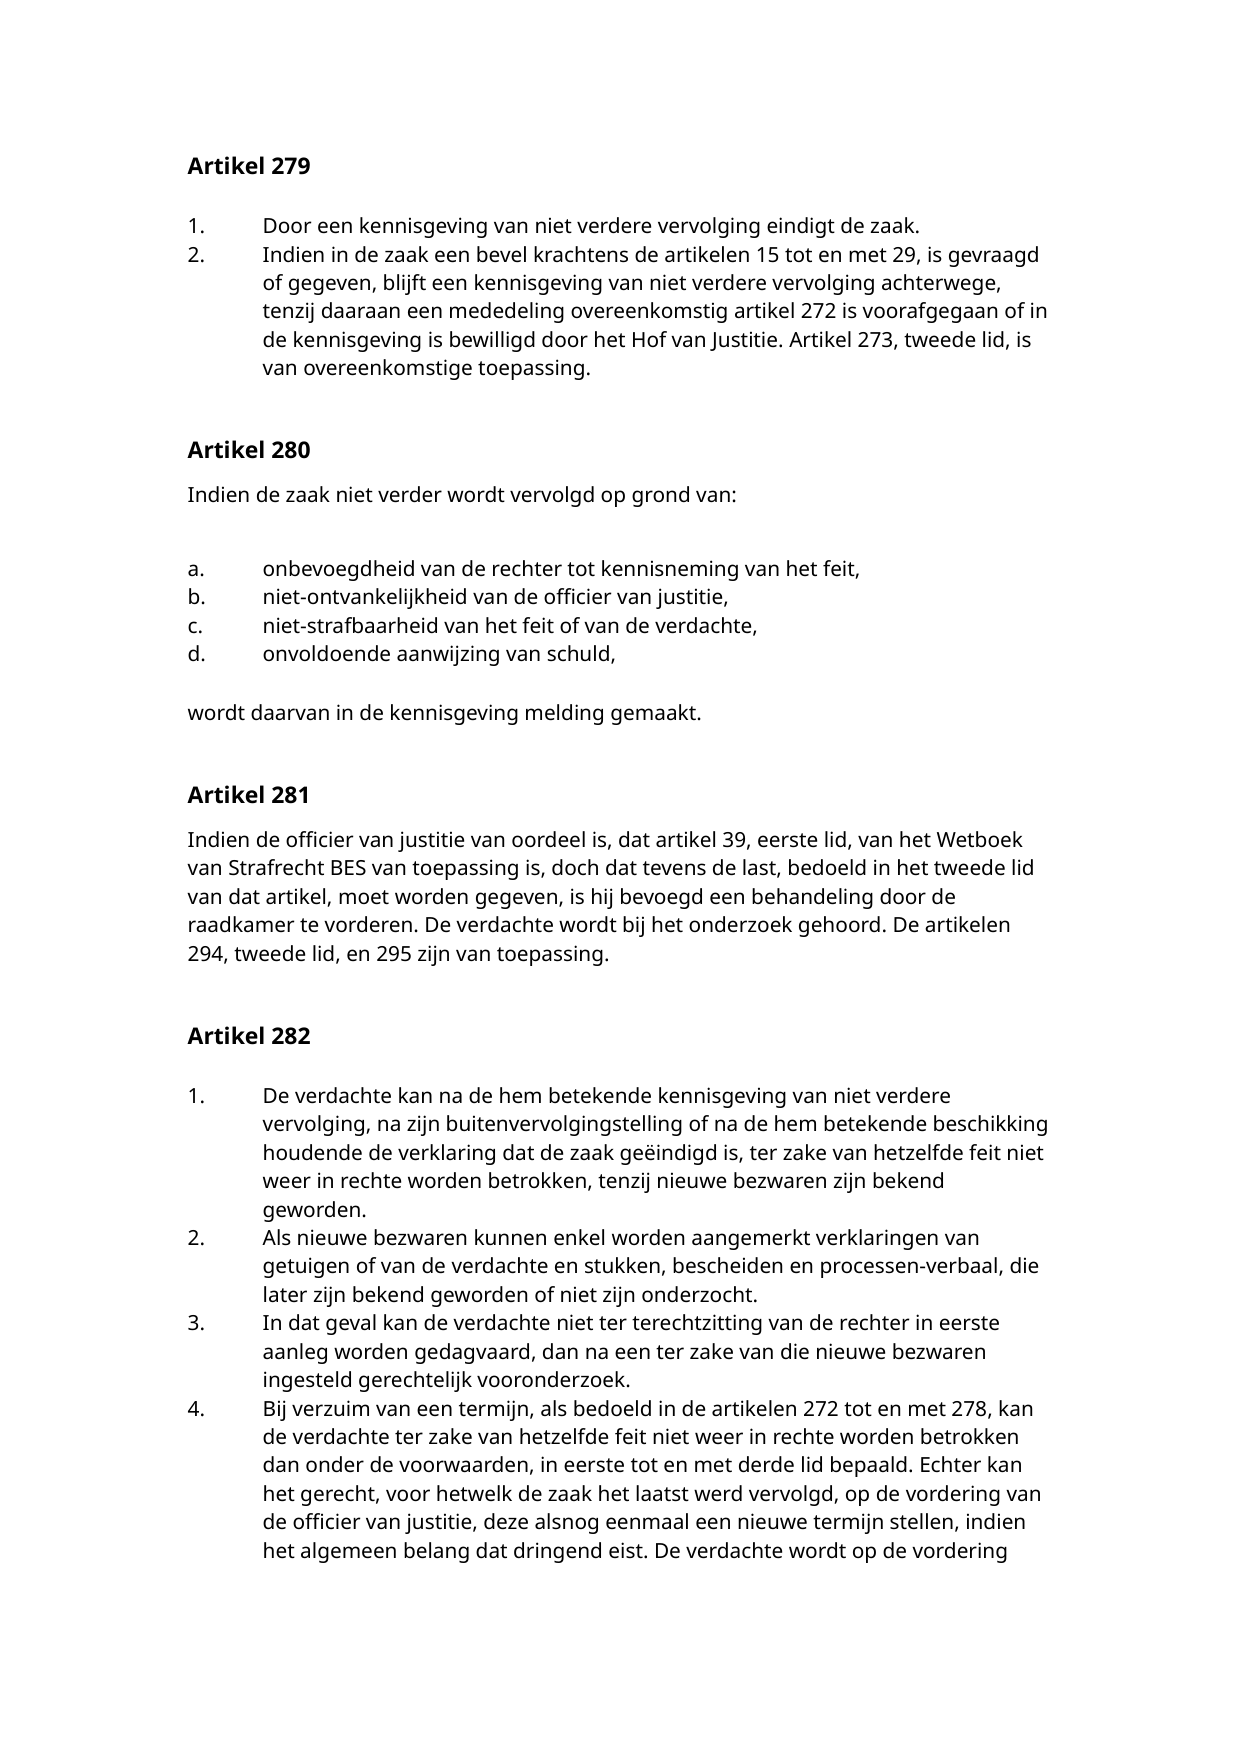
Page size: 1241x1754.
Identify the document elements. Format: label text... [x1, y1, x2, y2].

subtitle Artikel 279 [187, 150, 1053, 181]
text Indien de officier van justitie van oordeel is, dat artikel 39, eerste lid, van het Wetboek van Strafrecht BES van toepassing is, doch dat tevens de last, bedoeld in het tweede lid van dat artikel, moet worden gegeven, is hij bevoegd een behandeling door de raadkamer te vorderen. De verdachte wordt bij het onderzoek gehoord. De artikelen 294, tweede lid, en 295 zijn van toepassing. [187, 825, 1053, 967]
list In dat geval kan de verdachte niet ter terechtzitting van de rechter in eerste aanleg worden gedagvaard, dan na een ter zake van die nieuwe bezwaren ingesteld gerechtelijk vooronderzoek. [187, 1308, 1053, 1394]
list niet-strafbaarheid van het feit of van de verdachte, [187, 611, 1053, 639]
text Indien de zaak niet verder wordt vervolgd op grond van: [187, 481, 1053, 509]
list Indien in de zaak een bevel krachtens de artikelen 15 tot en met 29, is gevraagd of gegeven, blijft een kennisgeving van niet verdere vervolging achterwege, tenzij daaraan een mededeling overeenkomstig artikel 272 is voorafgegaan of in de kennisgeving is bewilligd door het Hof van Justitie. Artikel 273, tweede lid, is van overeenkomstige toepassing. [187, 240, 1053, 382]
list niet-ontvankelijkheid van de officier van justitie, [187, 582, 1053, 611]
list onvoldoende aanwijzing van schuld, [187, 639, 1053, 668]
subtitle Artikel 282 [187, 1020, 1053, 1051]
list onbevoegdheid van de rechter tot kennisneming van het feit, [187, 554, 1053, 582]
text wordt daarvan in de kennisgeving melding gemaakt. [187, 698, 1053, 726]
list Door een kennisgeving van niet verdere vervolging eindigt de zaak. [187, 211, 1053, 240]
subtitle Artikel 280 [187, 434, 1053, 466]
list De verdachte kan na de hem betekende kennisgeving van niet verdere vervolging, na zijn buitenvervolgingstelling of na de hem betekende beschikking houdende de verklaring dat de zaak geëindigd is, ter zake van hetzelfde feit niet weer in rechte worden betrokken, tenzij nieuwe bezwaren zijn bekend geworden. [187, 1081, 1053, 1223]
subtitle Artikel 281 [187, 779, 1053, 810]
list Bij verzuim van een termijn, als bedoeld in de artikelen 272 tot en met 278, kan de verdachte ter zake van hetzelfde feit niet weer in rechte worden betrokken dan onder de voorwaarden, in eerste tot en met derde lid bepaald. Echter kan het gerecht, voor hetwelk de zaak het laatst werd vervolgd, op de vordering van de officier van justitie, deze alsnog eenmaal een nieuwe termijn stellen, indien het algemeen belang dat dringend eist. De verdachte wordt op de vordering [187, 1394, 1053, 1564]
list Als nieuwe bezwaren kunnen enkel worden aangemerkt verklaringen van getuigen of van de verdachte en stukken, bescheiden en processen-verbaal, die later zijn bekend geworden of niet zijn onderzocht. [187, 1223, 1053, 1308]
